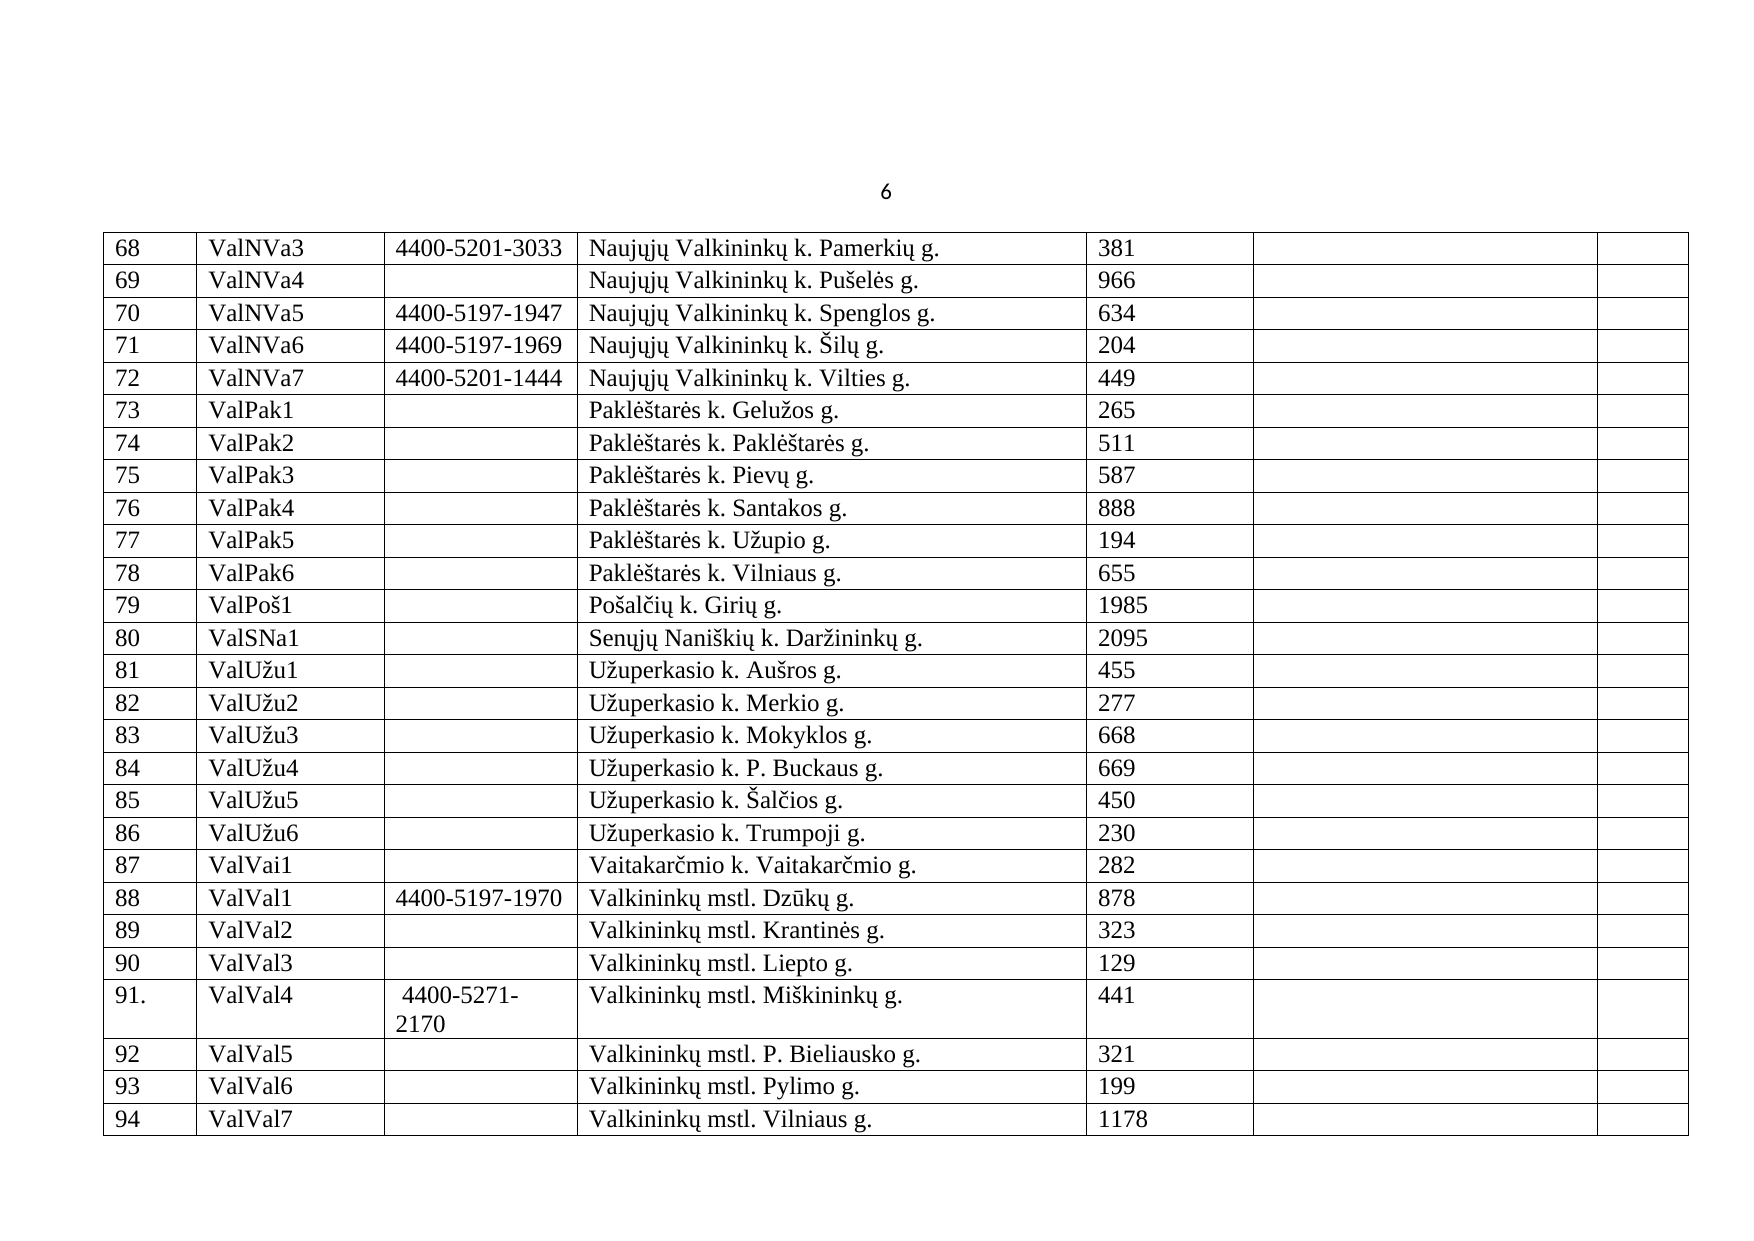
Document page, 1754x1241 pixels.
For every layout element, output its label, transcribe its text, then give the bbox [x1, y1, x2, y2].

table_cell [1254, 395, 1597, 427]
table_cell ValNVa4 [197, 265, 384, 297]
table_cell 86 [104, 818, 196, 849]
table_cell Valkininkų mstl. P. Bieliausko g. [578, 1039, 1086, 1070]
table_cell 85 [104, 785, 196, 817]
table_cell Valkininkų mstl. Krantinės g. [578, 915, 1086, 947]
table_cell [385, 1104, 577, 1135]
table_cell [1254, 265, 1597, 297]
table_cell 73 [104, 395, 196, 427]
table_cell ValUžu3 [197, 720, 384, 752]
table_cell 194 [1087, 525, 1253, 557]
table_cell [1598, 785, 1688, 817]
table_cell [1254, 558, 1597, 589]
table_cell ValNVa6 [197, 330, 384, 362]
table_cell Paklėštarės k. Paklėštarės g. [578, 428, 1086, 459]
table_cell [1598, 623, 1688, 654]
table_cell ValUžu5 [197, 785, 384, 817]
table_cell [1254, 493, 1597, 524]
table_cell 94 [104, 1104, 196, 1135]
table_cell [1598, 688, 1688, 719]
table_cell Valkininkų mstl. Liepto g. [578, 948, 1086, 979]
table_cell ValVai1 [197, 850, 384, 882]
table_cell 72 [104, 363, 196, 394]
table_cell [1598, 850, 1688, 882]
table_cell 129 [1087, 948, 1253, 979]
table_cell Valkininkų mstl. Pylimo g. [578, 1071, 1086, 1103]
table_cell Naujųjų Valkininkų k. Vilties g. [578, 363, 1086, 394]
table_cell Vaitakarčmio k. Vaitakarčmio g. [578, 850, 1086, 882]
table_cell 587 [1087, 460, 1253, 492]
table_cell 323 [1087, 915, 1253, 947]
table_cell [1598, 883, 1688, 914]
table_cell [1598, 753, 1688, 784]
table_cell [385, 265, 577, 297]
table_cell 4400-5201-3033 [385, 233, 577, 264]
table_cell 230 [1087, 818, 1253, 849]
table_cell [1254, 623, 1597, 654]
table_cell Paklėštarės k. Gelužos g. [578, 395, 1086, 427]
table_cell [1598, 1104, 1688, 1135]
table_cell 88 [104, 883, 196, 914]
table_cell [385, 720, 577, 752]
table_cell Paklėštarės k. Pievų g. [578, 460, 1086, 492]
table_cell [1254, 233, 1597, 264]
table_cell 92 [104, 1039, 196, 1070]
table_cell 81 [104, 655, 196, 687]
table_cell 93 [104, 1071, 196, 1103]
table_cell 669 [1087, 753, 1253, 784]
table_cell [385, 558, 577, 589]
table_cell ValUžu2 [197, 688, 384, 719]
table_cell [1598, 298, 1688, 329]
table_cell [1254, 363, 1597, 394]
table_cell Užuperkasio k. Šalčios g. [578, 785, 1086, 817]
table_cell [1598, 330, 1688, 362]
table_cell 79 [104, 590, 196, 622]
table_cell ValPak5 [197, 525, 384, 557]
table_cell [385, 688, 577, 719]
table_cell [1598, 493, 1688, 524]
table_cell [1598, 395, 1688, 427]
table_cell ValPak3 [197, 460, 384, 492]
table_cell ValUžu1 [197, 655, 384, 687]
table_cell [1254, 818, 1597, 849]
table_cell ValVal5 [197, 1039, 384, 1070]
table_cell 878 [1087, 883, 1253, 914]
table_cell [385, 818, 577, 849]
table_cell Valkininkų mstl. Vilniaus g. [578, 1104, 1086, 1135]
table_cell ValNVa3 [197, 233, 384, 264]
table_cell [1254, 1104, 1597, 1135]
table_cell 4400-5197-1970 [385, 883, 577, 914]
table_cell ValPak6 [197, 558, 384, 589]
table_cell 282 [1087, 850, 1253, 882]
table_cell [1254, 460, 1597, 492]
table_cell 966 [1087, 265, 1253, 297]
table_cell ValNVa5 [197, 298, 384, 329]
table_cell Paklėštarės k. Vilniaus g. [578, 558, 1086, 589]
table_cell [1598, 460, 1688, 492]
table_cell 668 [1087, 720, 1253, 752]
table_cell 91. [104, 980, 196, 1038]
table_cell ValUžu6 [197, 818, 384, 849]
table_cell 82 [104, 688, 196, 719]
table_cell 4400-5201-1444 [385, 363, 577, 394]
table_cell [1254, 785, 1597, 817]
table_cell [1254, 915, 1597, 947]
table_cell [1254, 590, 1597, 622]
table_cell 655 [1087, 558, 1253, 589]
table_cell [1254, 1071, 1597, 1103]
table_cell ValNVa7 [197, 363, 384, 394]
table_cell [385, 915, 577, 947]
table_cell Užuperkasio k. Merkio g. [578, 688, 1086, 719]
table_cell Paklėštarės k. Santakos g. [578, 493, 1086, 524]
table_cell ValVal2 [197, 915, 384, 947]
table_cell 77 [104, 525, 196, 557]
table_cell [1598, 265, 1688, 297]
table_cell 888 [1087, 493, 1253, 524]
table_cell [385, 785, 577, 817]
table_cell [385, 948, 577, 979]
table_cell Užuperkasio k. Aušros g. [578, 655, 1086, 687]
table_cell [385, 850, 577, 882]
table_cell Naujųjų Valkininkų k. Pamerkių g. [578, 233, 1086, 264]
table_cell [1254, 720, 1597, 752]
table_cell [385, 590, 577, 622]
table_cell 71 [104, 330, 196, 362]
table_cell Pošalčių k. Girių g. [578, 590, 1086, 622]
table_cell [1254, 688, 1597, 719]
table_cell [1254, 428, 1597, 459]
table_cell [1254, 850, 1597, 882]
table_cell 68 [104, 233, 196, 264]
table_cell 455 [1087, 655, 1253, 687]
table_cell 87 [104, 850, 196, 882]
table_cell Valkininkų mstl. Miškininkų g. [578, 980, 1086, 1038]
table_cell 4400-5197-1969 [385, 330, 577, 362]
table_cell 441 [1087, 980, 1253, 1038]
table_cell Valkininkų mstl. Dzūkų g. [578, 883, 1086, 914]
table_cell 277 [1087, 688, 1253, 719]
table_cell 70 [104, 298, 196, 329]
table_cell [1598, 818, 1688, 849]
table_cell [1254, 655, 1597, 687]
table_cell [1254, 883, 1597, 914]
table_cell 265 [1087, 395, 1253, 427]
table_cell [385, 753, 577, 784]
table_cell 84 [104, 753, 196, 784]
table_cell [1598, 558, 1688, 589]
table_cell [385, 395, 577, 427]
table_cell Naujųjų Valkininkų k. Pušelės g. [578, 265, 1086, 297]
table_cell [1598, 525, 1688, 557]
table_cell [1598, 1071, 1688, 1103]
table_cell [1598, 655, 1688, 687]
table_cell Senųjų Naniškių k. Daržininkų g. [578, 623, 1086, 654]
table_cell 199 [1087, 1071, 1253, 1103]
table_cell [1598, 428, 1688, 459]
table_cell [385, 1039, 577, 1070]
table_cell 74 [104, 428, 196, 459]
table_cell 450 [1087, 785, 1253, 817]
table_cell ValPak2 [197, 428, 384, 459]
table_cell ValVal1 [197, 883, 384, 914]
table_cell ValPoš1 [197, 590, 384, 622]
table_cell [1598, 363, 1688, 394]
table_cell 634 [1087, 298, 1253, 329]
table_cell ValVal3 [197, 948, 384, 979]
table_cell 4400-5197-1947 [385, 298, 577, 329]
table_cell 204 [1087, 330, 1253, 362]
table_cell 449 [1087, 363, 1253, 394]
table_cell [1598, 915, 1688, 947]
table_cell 76 [104, 493, 196, 524]
table_cell [1598, 948, 1688, 979]
table_cell [1598, 720, 1688, 752]
table_cell ValUžu4 [197, 753, 384, 784]
table_cell [385, 623, 577, 654]
table_cell ValVal4 [197, 980, 384, 1038]
table_cell [1254, 980, 1597, 1038]
table_cell 1985 [1087, 590, 1253, 622]
table_cell 4400-5271-2170 [385, 980, 577, 1038]
table_cell Naujųjų Valkininkų k. Šilų g. [578, 330, 1086, 362]
table_cell 75 [104, 460, 196, 492]
table_cell Užuperkasio k. Trumpoji g. [578, 818, 1086, 849]
table_cell [385, 525, 577, 557]
table_cell 78 [104, 558, 196, 589]
table_cell ValVal6 [197, 1071, 384, 1103]
table_cell ValVal7 [197, 1104, 384, 1135]
table_cell [385, 1071, 577, 1103]
table_cell 89 [104, 915, 196, 947]
table_cell 381 [1087, 233, 1253, 264]
table_cell Paklėštarės k. Užupio g. [578, 525, 1086, 557]
table_cell [1598, 233, 1688, 264]
table_cell [1254, 298, 1597, 329]
table_cell 80 [104, 623, 196, 654]
table_cell 69 [104, 265, 196, 297]
table_cell [385, 428, 577, 459]
table_cell ValPak4 [197, 493, 384, 524]
table_cell [385, 460, 577, 492]
table_cell [385, 655, 577, 687]
table_cell Naujųjų Valkininkų k. Spenglos g. [578, 298, 1086, 329]
table_cell [1598, 980, 1688, 1038]
table_cell 2095 [1087, 623, 1253, 654]
table_cell [385, 493, 577, 524]
table_cell Užuperkasio k. Mokyklos g. [578, 720, 1086, 752]
table_cell [1254, 330, 1597, 362]
table_cell [1598, 1039, 1688, 1070]
table_cell [1254, 753, 1597, 784]
table_cell 511 [1087, 428, 1253, 459]
table_cell [1598, 590, 1688, 622]
table_cell 321 [1087, 1039, 1253, 1070]
table_cell ValSNa1 [197, 623, 384, 654]
table_cell 83 [104, 720, 196, 752]
table_cell [1254, 525, 1597, 557]
table_cell [1254, 1039, 1597, 1070]
table_cell 90 [104, 948, 196, 979]
table_cell [1254, 948, 1597, 979]
table_cell ValPak1 [197, 395, 384, 427]
table_cell Užuperkasio k. P. Buckaus g. [578, 753, 1086, 784]
table_cell 1178 [1087, 1104, 1253, 1135]
